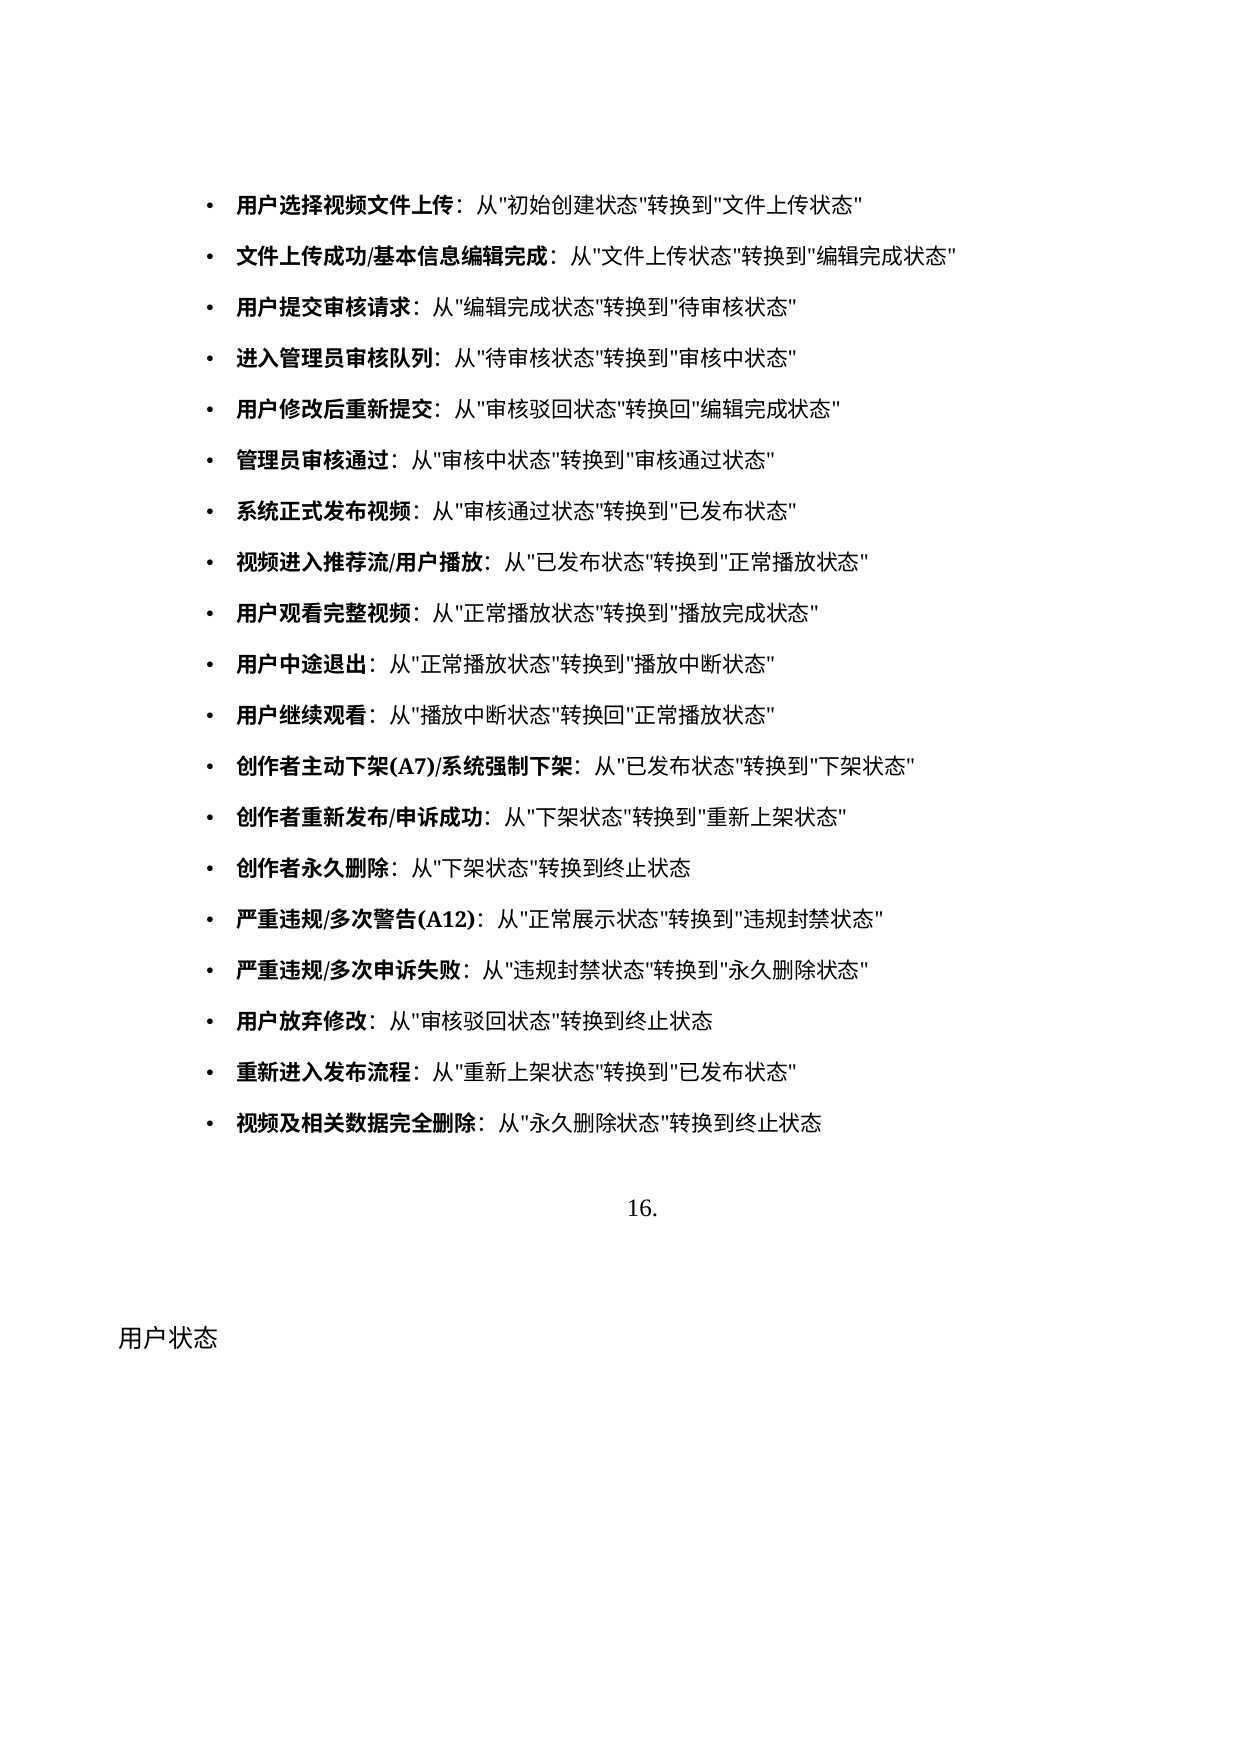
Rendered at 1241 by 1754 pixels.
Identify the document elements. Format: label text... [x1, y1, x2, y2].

list 创作者永久删除：从"下架状态"转换到终止状态 [162, 851, 1122, 883]
list 用户提交审核请求：从"编辑完成状态"转换到"待审核状态" [162, 290, 1122, 321]
list 创作者主动下架(A7)/系统强制下架：从"已发布状态"转换到"下架状态" [162, 749, 1122, 781]
list 用户选择视频文件上传：从"初始创建状态"转换到"文件上传状态" [162, 188, 1122, 219]
list 视频及相关数据完全删除：从"永久删除状态"转换到终止状态 [162, 1106, 1122, 1138]
list 创作者重新发布/申诉成功：从"下架状态"转换到"重新上架状态" [162, 800, 1122, 832]
list 用户修改后重新提交：从"审核驳回状态"转换回"编辑完成状态" [162, 392, 1122, 423]
text 用户状态 [118, 1319, 1122, 1355]
list 严重违规/多次警告(A12)：从"正常展示状态"转换到"违规封禁状态" [162, 902, 1122, 934]
list 严重违规/多次申诉失败：从"违规封禁状态"转换到"永久删除状态" [162, 953, 1122, 985]
list 文件上传成功/基本信息编辑完成：从"文件上传状态"转换到"编辑完成状态" [162, 239, 1122, 270]
list 重新进入发布流程：从"重新上架状态"转换到"已发布状态" [162, 1055, 1122, 1087]
list 用户中途退出：从"正常播放状态"转换到"播放中断状态" [162, 647, 1122, 679]
list 用户放弃修改：从"审核驳回状态"转换到终止状态 [162, 1004, 1122, 1036]
list 管理员审核通过：从"审核中状态"转换到"审核通过状态" [162, 443, 1122, 474]
list 视频进入推荐流/用户播放：从"已发布状态"转换到"正常播放状态" [162, 545, 1122, 577]
list 进入管理员审核队列：从"待审核状态"转换到"审核中状态" [162, 341, 1122, 372]
list 用户观看完整视频：从"正常播放状态"转换到"播放完成状态" [162, 596, 1122, 628]
list 系统正式发布视频：从"审核通过状态"转换到"已发布状态" [162, 494, 1122, 526]
list 用户继续观看：从"播放中断状态"转换回"正常播放状态" [162, 698, 1122, 730]
